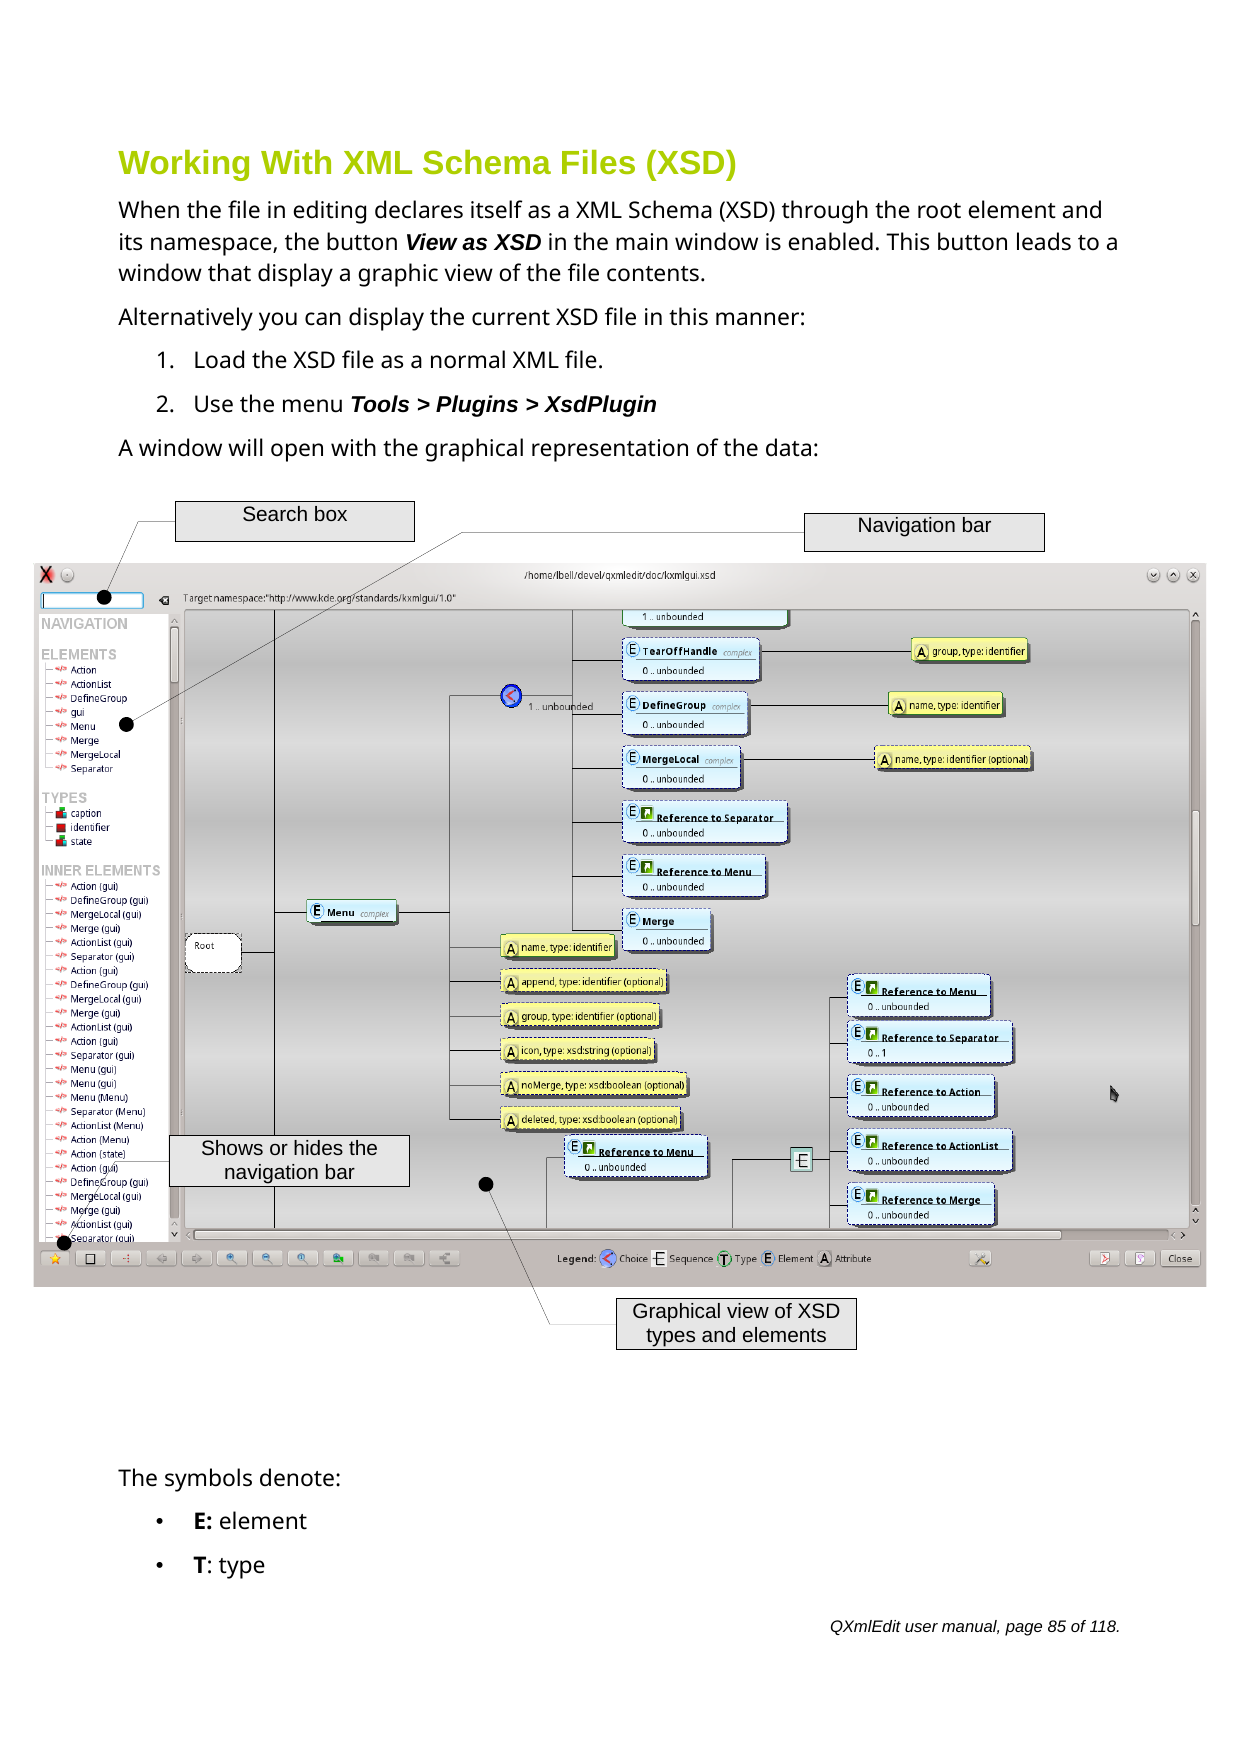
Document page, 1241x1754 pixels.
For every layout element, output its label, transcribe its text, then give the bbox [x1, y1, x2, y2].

text The symbols denote: [118, 1461, 1122, 1493]
list T: type [156, 1549, 1122, 1580]
subtitle Working With XML Schema Files (XSD) [118, 143, 1122, 182]
list E: element [156, 1505, 1122, 1536]
picture [33, 563, 1207, 1287]
text A window will open with the graphical representation of the data: [118, 432, 1122, 463]
list Load the XSD file as a normal XML file. [156, 344, 1122, 376]
text Alternatively you can display the current XSD file in this manner: [118, 301, 1122, 332]
text When the file in editing declares itself as a XML Schema (XSD) through the root element and its namespace, the button View as XSD in the main window is enabled. This button leads to a window that display a graphic view of the file contents. [118, 194, 1122, 288]
list Use the menu Tools > Plugins > XsdPlugin [156, 388, 1122, 419]
